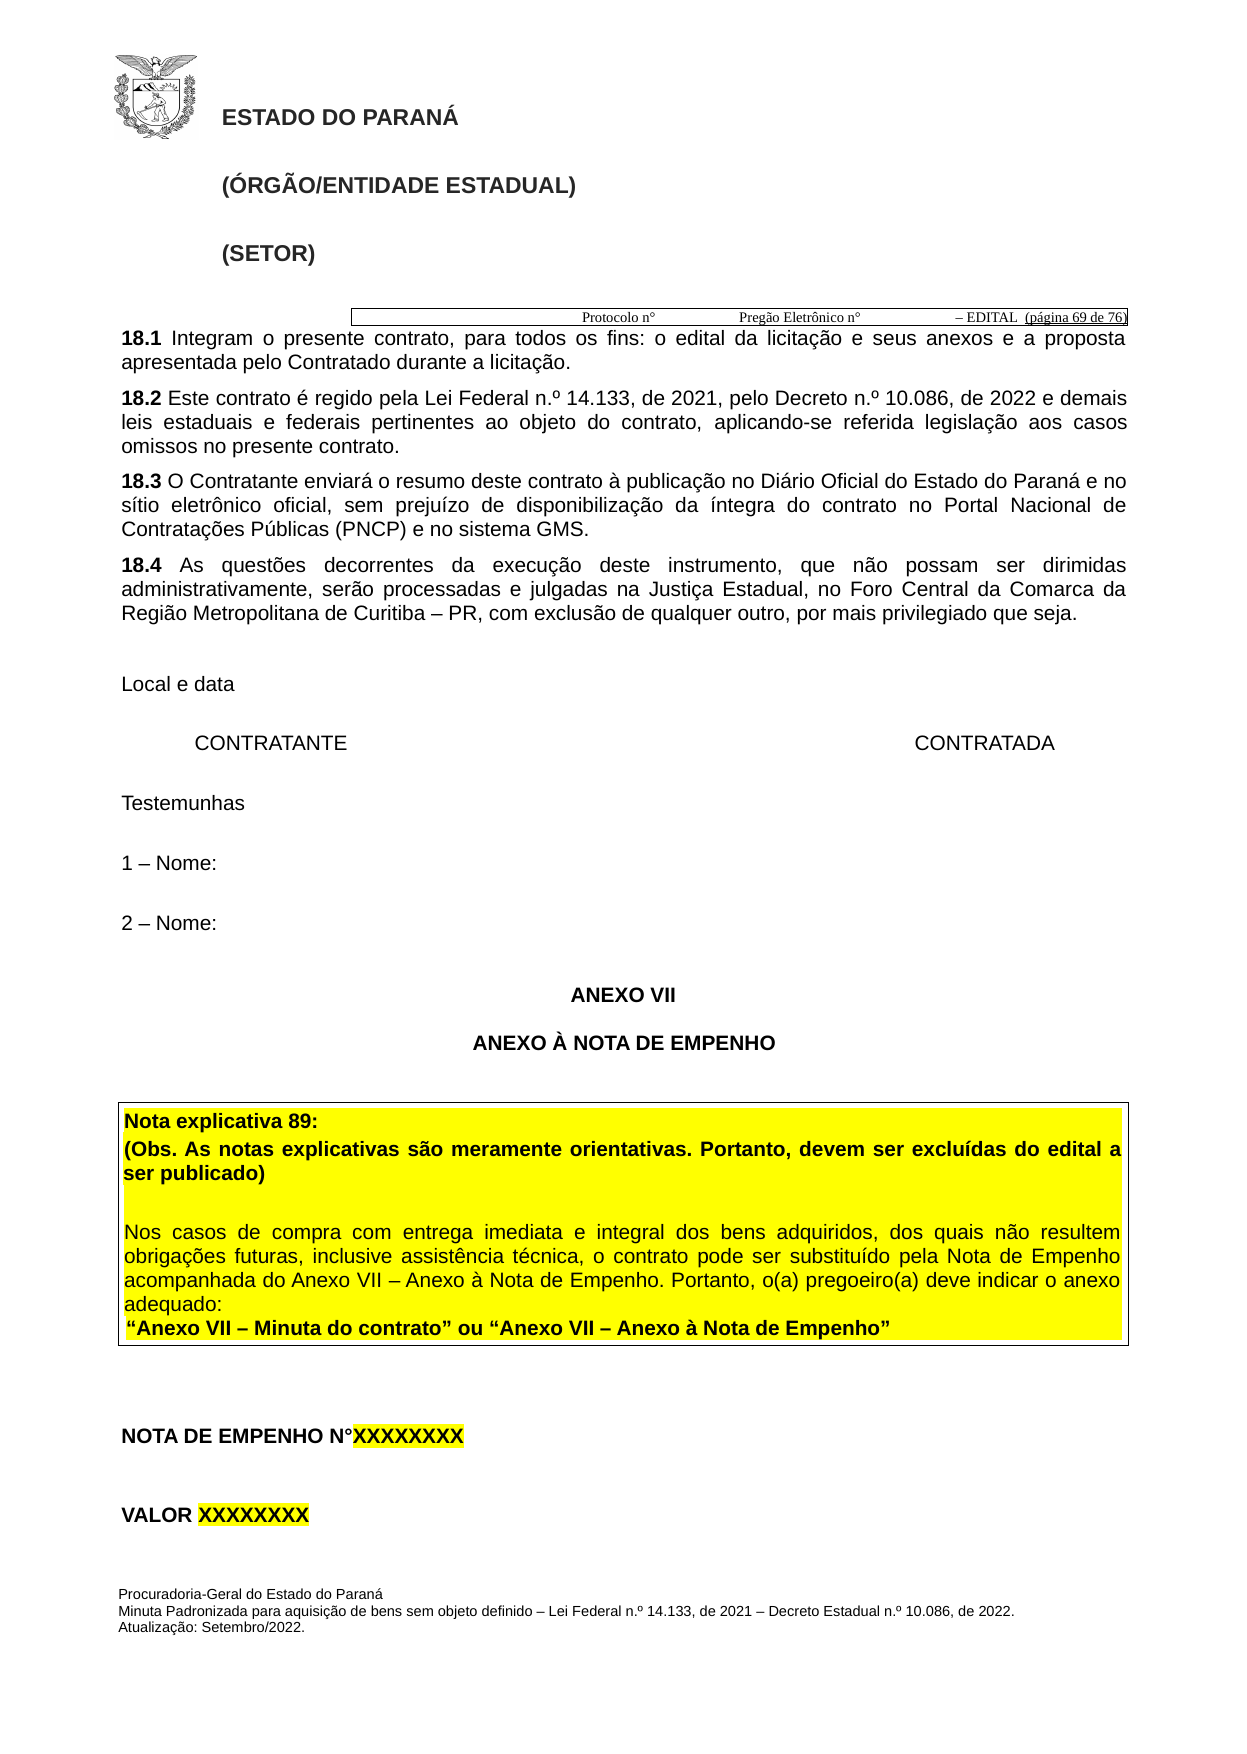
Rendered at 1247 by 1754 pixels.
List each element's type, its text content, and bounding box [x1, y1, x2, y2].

text 2 – Nome: [121, 911, 1128, 934]
text 18.2 Este contrato é regido pela Lei Federal n.º 14.133, de 2021, pelo Decreto n.º 10.086, de 2022 e demais leis estaduais e federais pertinentes ao objeto do contrato, aplicando-se referida legislação aos casos omissos no presente contrato. [121, 386, 1128, 457]
text Testemunhas [121, 791, 1128, 815]
text 18.3 O Contratante enviará o resumo deste contrato à publicação no Diário Oficial do Estado do Paraná e no sítio eletrônico oficial, sem prejuízo de disponibilização da íntegra do contrato no Portal Nacional de Contratações Públicas (PNCP) e no sistema GMS. [121, 469, 1128, 541]
text CONTRATANTE CONTRATADA [121, 731, 1128, 755]
text 1 – Nome: [121, 851, 1128, 875]
text ANEXO VII [118, 982, 1128, 1006]
text NOTA DE EMPENHO N°XXXXXXXX [121, 1424, 1128, 1448]
text VALOR XXXXXXXX [121, 1502, 1128, 1526]
text ANEXO À NOTA DE EMPENHO [120, 1030, 1128, 1054]
table_header Nota explicativa 89: (Obs. As notas explicativas são meramente orientativas. Portanto, devem ser excluídas do edital a ser publicado) Nos casos de compra com entrega imediata e integral dos bens adquiridos, dos quais não resultem obrigações futuras, inclusive assistência técnica, o contrato pode ser substituído pela Nota de Empenho acompanhada do Anexo VII – Anexo à Nota de Empenho. Portanto, o(a) pregoeiro(a) deve indicar o anexo adequado: “Anexo VII – Minuta do contrato” ou “Anexo VII – Anexo à Nota de Empenho” [119, 1103, 1128, 1345]
picture [113, 54, 199, 140]
text 18.4 As questões decorrentes da execução deste instrumento, que não possam ser dirimidas administrativamente, serão processadas e julgadas na Justiça Estadual, no Foro Central da Comarca da Região Metropolitana de Curitiba – PR, com exclusão de qualquer outro, por mais privilegiado que seja. [121, 553, 1128, 625]
text 18.1 Integram o presente contrato, para todos os fins: o edital da licitação e seus anexos e a proposta apresentada pelo Contratado durante a licitação. [121, 326, 1128, 374]
text Local e data [121, 671, 1128, 695]
